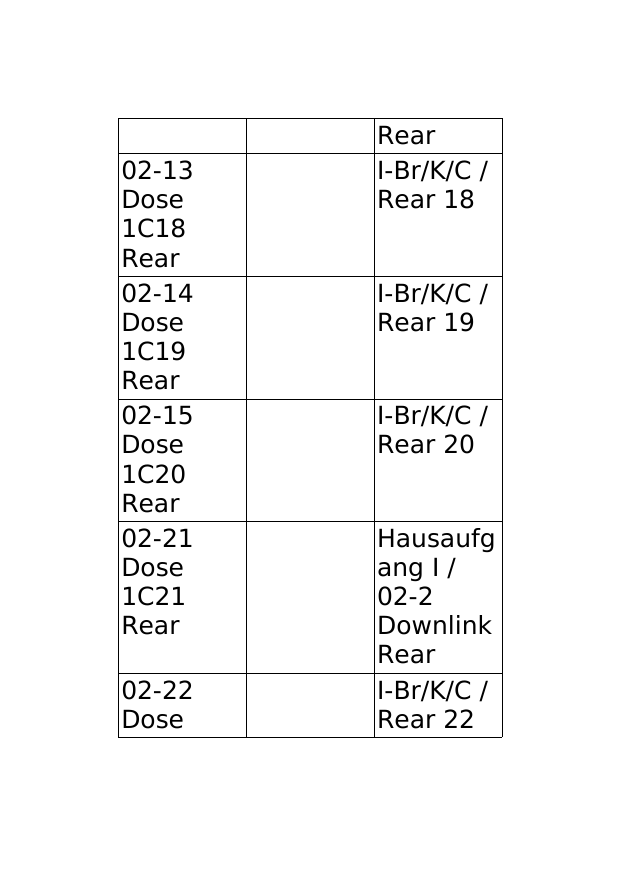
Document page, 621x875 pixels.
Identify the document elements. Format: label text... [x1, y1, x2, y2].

table_cell 02-14 Dose 1C19 Rear [119, 277, 246, 398]
table_cell [119, 119, 246, 153]
table_cell [247, 119, 374, 153]
table_cell I-Br/K/C / Rear 18 [375, 154, 502, 276]
table_cell I-Br/K/C / Rear 20 [375, 400, 502, 521]
table_cell 02-21 Dose 1C21 Rear [119, 522, 246, 673]
table_cell I-Br/K/C / Rear 19 [375, 277, 502, 398]
table_cell [247, 522, 374, 673]
table_cell [247, 400, 374, 521]
table_cell [247, 674, 374, 737]
table_cell [247, 277, 374, 398]
table_cell I-Br/K/C / Rear 22 [375, 674, 502, 737]
table_cell [247, 154, 374, 276]
table_cell 02-13 Dose 1C18 Rear [119, 154, 246, 276]
table_cell Hausaufgang I / 02-2 Downlink Rear [375, 522, 502, 673]
table_cell 02-15 Dose 1C20 Rear [119, 400, 246, 521]
table_cell 02-22 Dose [119, 674, 246, 737]
table_cell Rear [375, 119, 502, 153]
